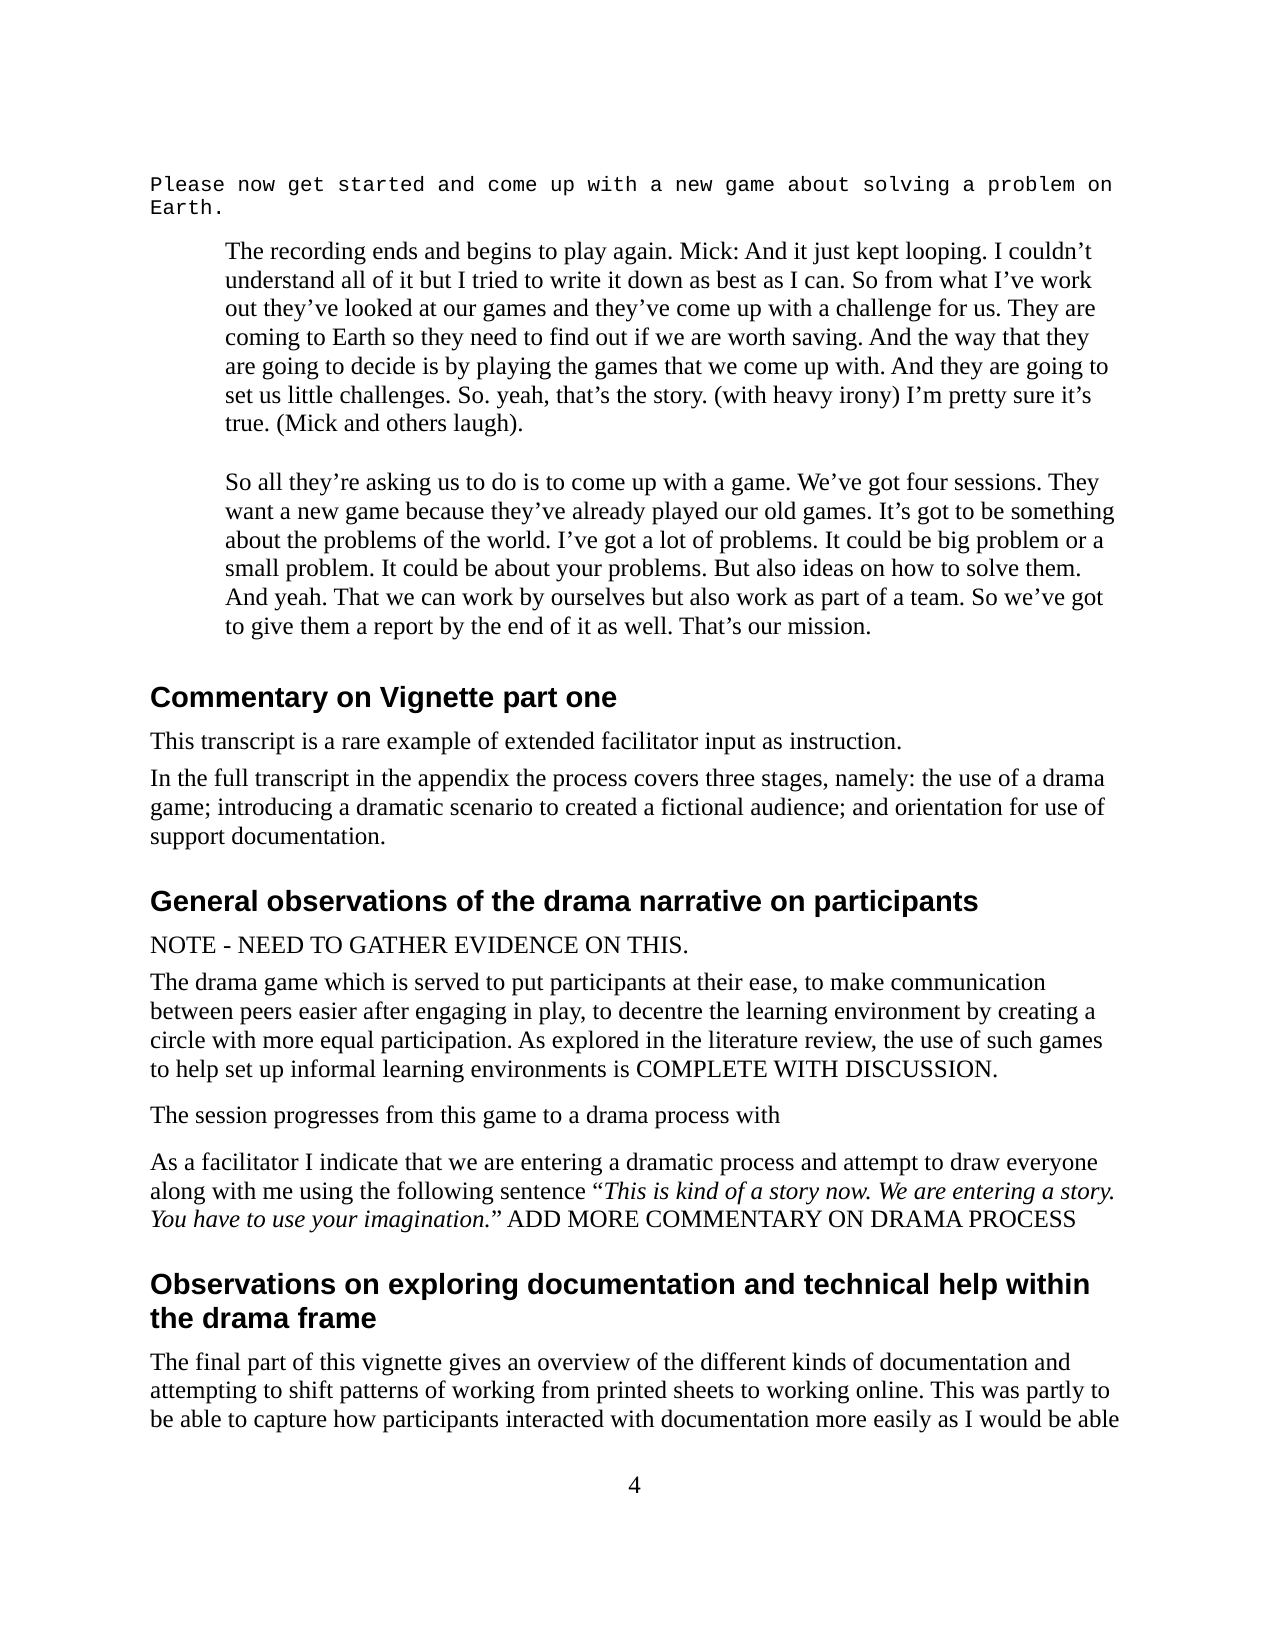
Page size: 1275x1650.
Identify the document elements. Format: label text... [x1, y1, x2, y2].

text So all they’re asking us to do is to come up with a game. We’ve got four sessions. They want a new game because they’ve already played our old games. It’s got to be something about the problems of the world. I’ve got a lot of problems. It could be big problem or a small problem. It could be about your problems. But also ideas on how to solve them. And yeah. That we can work by ourselves but also work as part of a team. So we’ve got to give them a report by the end of it as well. That’s our mission. [225, 467, 1125, 640]
text In the full transcript in the appendix the process covers three stages, namely: the use of a drama game; introducing a dramatic scenario to created a fictional audience; and orientation for use of support documentation. [150, 763, 1125, 850]
text The session progresses from this game to a drama process with [150, 1100, 1125, 1129]
text This transcript is a rare example of extended facilitator input as instruction. [150, 726, 1125, 754]
text As a facilitator I indicate that we are entering a dramatic process and attempt to draw everyone along with me using the following sentence “This is kind of a story now. We are entering a story. You have to use your imagination.” ADD MORE COMMENTARY ON DRAMA PROCESS [150, 1147, 1125, 1233]
text The recording ends and begins to play again. Mick: And it just kept looping. I couldn’t understand all of it but I tried to write it down as best as I can. So from what I’ve work out they’ve looked at our games and they’ve come up with a challenge for us. They are coming to Earth so they need to find out if we are worth saving. And the way that they are going to decide is by playing the games that we come up with. And they are going to set us little challenges. So. yeah, that’s the story. (with heavy irony) I’m pretty sure it’s true. (Mick and others laugh). [225, 236, 1125, 437]
text NOTE - NEED TO GATHER EVIDENCE ON THIS. [150, 930, 1125, 958]
subtitle General observations of the drama narrative on participants [150, 884, 1125, 917]
text Please now get started and come up with a new game about solving a problem on Earth. [150, 174, 1125, 221]
text The final part of this vignette gives an overview of the different kinds of documentation and attempting to shift patterns of working from printed sheets to working online. This was partly to be able to capture how participants interacted with documentation more easily as I would be able [150, 1347, 1125, 1433]
text The drama game which is served to put participants at their ease, to make communication between peers easier after engaging in play, to decentre the learning environment by creating a circle with more equal participation. As explored in the literature review, the use of such games to help set up informal learning environments is COMPLETE WITH DISCUSSION. [150, 967, 1125, 1082]
subtitle Commentary on Vignette part one [150, 680, 1125, 713]
subtitle Observations on exploring documentation and technical help within the drama frame [150, 1267, 1125, 1334]
